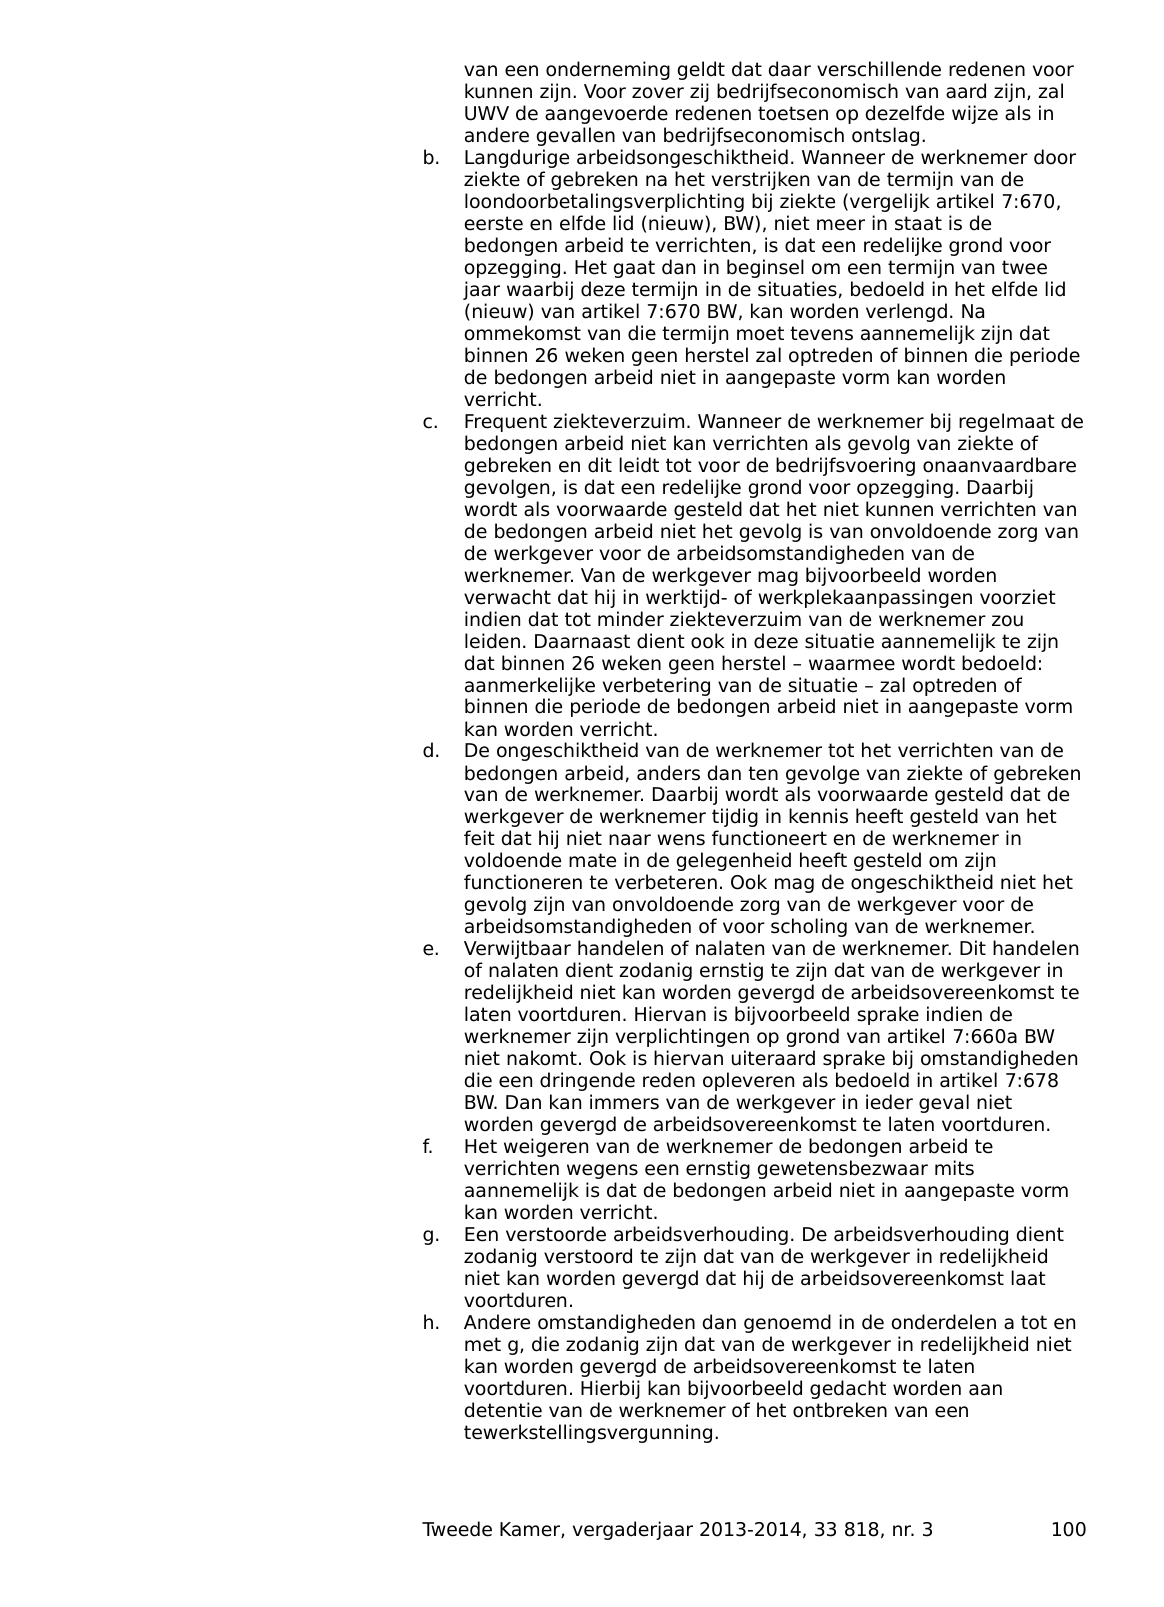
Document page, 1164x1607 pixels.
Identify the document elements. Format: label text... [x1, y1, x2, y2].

text d. De ongeschiktheid van de werknemer tot het verrichten van de bedongen arbeid, anders dan ten gevolge van ziekte of gebreken van de werknemer. Daarbij wordt als voorwaarde gesteld dat de werkgever de werknemer tijdig in kennis heeft gesteld van het feit dat hij niet naar wens functioneert en de werknemer in voldoende mate in de gelegenheid heeft gesteld om zijn functioneren te verbeteren. Ook mag de ongeschiktheid niet het gevolg zijn van onvoldoende zorg van de werkgever voor de arbeidsomstandigheden of voor scholing van de werknemer. [422, 740, 1087, 938]
text h. Andere omstandigheden dan genoemd in de onderdelen a tot en met g, die zodanig zijn dat van de werkgever in redelijkheid niet kan worden gevergd de arbeidsovereenkomst te laten voortduren. Hierbij kan bijvoorbeeld gedacht worden aan detentie van de werknemer of het ontbreken van een tewerkstellingsvergunning. [422, 1312, 1087, 1444]
text f. Het weigeren van de werknemer de bedongen arbeid te verrichten wegens een ernstig gewetensbezwaar mits aannemelijk is dat de bedongen arbeid niet in aangepaste vorm kan worden verricht. [422, 1136, 1087, 1224]
text c. Frequent ziekteverzuim. Wanneer de werknemer bij regelmaat de bedongen arbeid niet kan verrichten als gevolg van ziekte of gebreken en dit leidt tot voor de bedrijfsvoering onaanvaardbare gevolgen, is dat een redelijke grond voor opzegging. Daarbij wordt als voorwaarde gesteld dat het niet kunnen verrichten van de bedongen arbeid niet het gevolg is van onvoldoende zorg van de werkgever voor de arbeidsomstandigheden van de werknemer. Van de werkgever mag bijvoorbeeld worden verwacht dat hij in werktijd- of werkplekaanpassingen voorziet indien dat tot minder ziekteverzuim van de werknemer zou leiden. Daarnaast dient ook in deze situatie aannemelijk te zijn dat binnen 26 weken geen herstel – waarmee wordt bedoeld: aanmerkelijke verbetering van de situatie – zal optreden of binnen die periode de bedongen arbeid niet in aangepaste vorm kan worden verricht. [422, 411, 1087, 740]
text van een onderneming geldt dat daar verschillende redenen voor kunnen zijn. Voor zover zij bedrijfseconomisch van aard zijn, zal UWV de aangevoerde redenen toetsen op dezelfde wijze als in andere gevallen van bedrijfseconomisch ontslag. [422, 59, 1087, 147]
text b. Langdurige arbeidsongeschiktheid. Wanneer de werknemer door ziekte of gebreken na het verstrijken van de termijn van de loondoorbetalingsverplichting bij ziekte (vergelijk artikel 7:670, eerste en elfde lid (nieuw), BW), niet meer in staat is de bedongen arbeid te verrichten, is dat een redelijke grond voor opzegging. Het gaat dan in beginsel om een termijn van twee jaar waarbij deze termijn in de situaties, bedoeld in het elfde lid (nieuw) van artikel 7:670 BW, kan worden verlengd. Na ommekomst van die termijn moet tevens aannemelijk zijn dat binnen 26 weken geen herstel zal optreden of binnen die periode de bedongen arbeid niet in aangepaste vorm kan worden verricht. [422, 147, 1087, 411]
text e. Verwijtbaar handelen of nalaten van de werknemer. Dit handelen of nalaten dient zodanig ernstig te zijn dat van de werkgever in redelijkheid niet kan worden gevergd de arbeidsovereenkomst te laten voortduren. Hiervan is bijvoorbeeld sprake indien de werknemer zijn verplichtingen op grond van artikel 7:660a BW niet nakomt. Ook is hiervan uiteraard sprake bij omstandigheden die een dringende reden opleveren als bedoeld in artikel 7:678 BW. Dan kan immers van de werkgever in ieder geval niet worden gevergd de arbeidsovereenkomst te laten voortduren. [422, 938, 1087, 1136]
text g. Een verstoorde arbeidsverhouding. De arbeidsverhouding dient zodanig verstoord te zijn dat van de werkgever in redelijkheid niet kan worden gevergd dat hij de arbeidsovereenkomst laat voortduren. [422, 1224, 1087, 1312]
